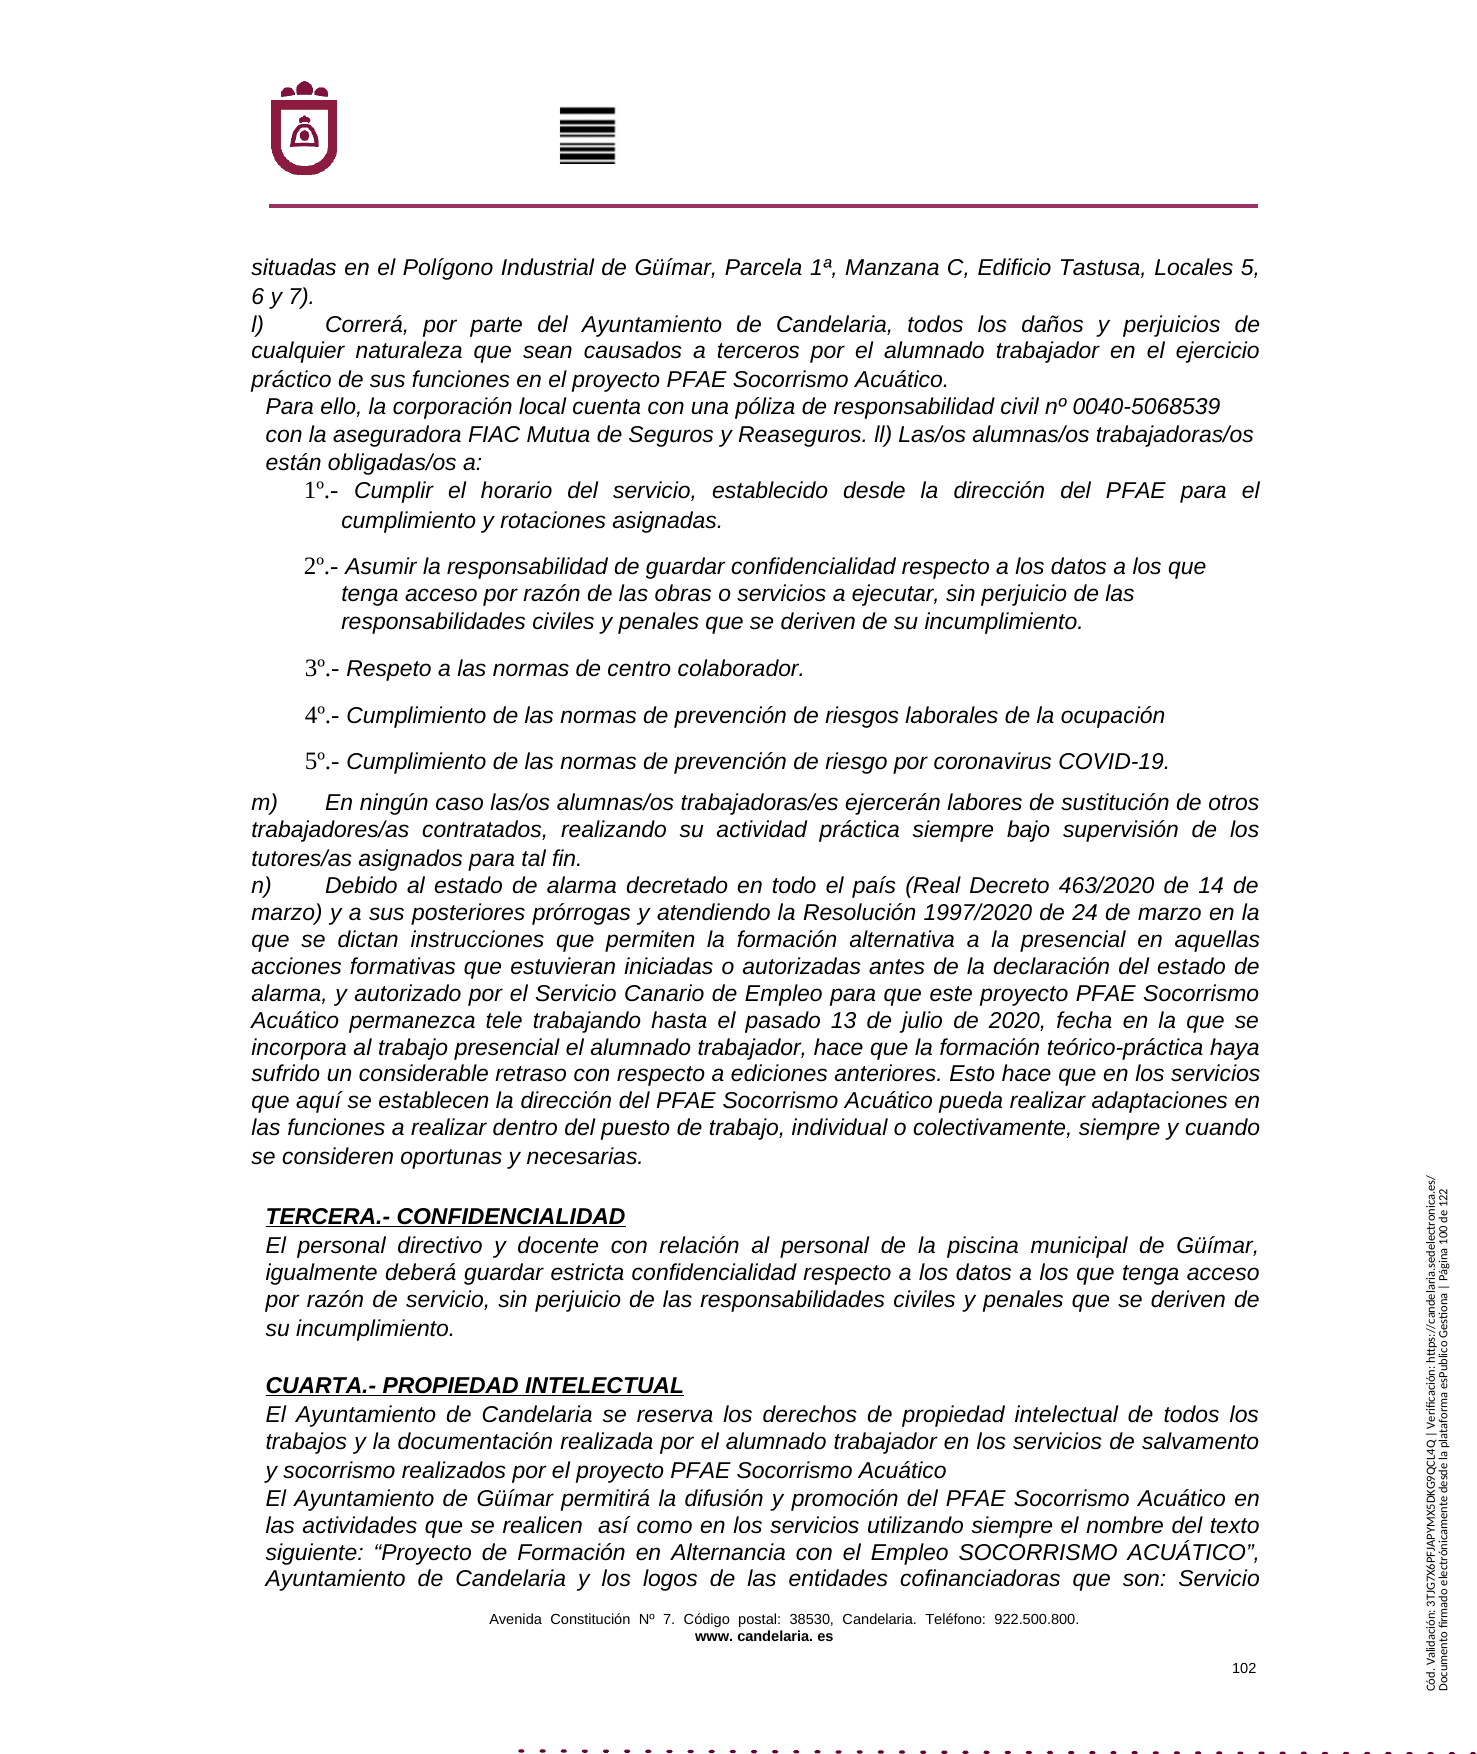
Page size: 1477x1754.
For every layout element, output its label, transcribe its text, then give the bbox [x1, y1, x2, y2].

text 1º.- Cumplir el horario del servicio, establecido desde la dirección del PFAE para el cumplimiento y rotaciones asignadas. [303, 475, 1263, 533]
list Correrá, por parte del Ayuntamiento de Candelaria, todos los daños y perjuicios de cualquier naturaleza que sean causados a terceros por el alumnado trabajador en el ejercicio práctico de sus funciones en el proyecto PFAE Socorrismo Acuático. [251, 311, 1263, 393]
text El personal directivo y docente con relación al personal de la piscina municipal de Güímar, igualmente deberá guardar estricta confidencialidad respecto a los datos a los que tenga acceso por razón de servicio, sin perjuicio de las responsabilidades civiles y penales que se deriven de su incumplimiento. [265, 1232, 1263, 1342]
text El Ayuntamiento de Candelaria se reserva los derechos de propiedad intelectual de todos los trabajos y la documentación realizada por el alumnado trabajador en los servicios de salvamento y socorrismo realizados por el proyecto PFAE Socorrismo Acuático [265, 1401, 1263, 1484]
text 3º.- Respeto a las normas de centro colaborador. [304, 653, 1263, 682]
text 2º.- Asumir la responsabilidad de guardar confidencialidad respecto a los datos a los que tenga acceso por razón de las obras o servicios a ejecutar, sin perjuicio de las responsabilidades civiles y penales que se deriven de su incumplimiento. [303, 551, 1264, 635]
text El Ayuntamiento de Güímar permitirá la difusión y promoción del PFAE Socorrismo Acuático en las actividades que se realicen así como en los servicios utilizando siempre el nombre del texto siguiente: “Proyecto de Formación en Alternancia con el Empleo SOCORRISMO ACUÁTICO”, Ayuntamiento de Candelaria y los logos de las entidades cofinanciadoras que son: Servicio [265, 1485, 1263, 1592]
list situadas en el Polígono Industrial de Güímar, Parcela 1ª, Manzana C, Edificio Tastusa, Locales 5, 6 y 7). [251, 254, 1263, 309]
text 4º.- Cumplimiento de las normas de prevención de riesgos laborales de la ocupación [304, 699, 1263, 728]
list Debido al estado de alarma decretado en todo el país (Real Decreto 463/2020 de 14 de marzo) y a sus posteriores prórrogas y atendiendo la Resolución 1997/2020 de 24 de marzo en la que se dictan instrucciones que permiten la formación alternativa a la presencial en aquellas acciones formativas que estuvieran iniciadas o autorizadas antes de la declaración del estado de alarma, y autorizado por el Servicio Canario de Empleo para que este proyecto PFAE Socorrismo Acuático permanezca tele trabajando hasta el pasado 13 de julio de 2020, fecha en la que se incorpora al trabajo presencial el alumnado trabajador, hace que la formación teórico-práctica haya sufrido un considerable retraso con respecto a ediciones anteriores. Esto hace que en los servicios que aquí se establecen la dirección del PFAE Socorrismo Acuático pueda realizar adaptaciones en las funciones a realizar dentro del puesto de trabajo, individual o colectivamente, siempre y cuando se consideren oportunas y necesarias. [251, 872, 1263, 1170]
subtitle CUARTA.- PROPIEDAD INTELECTUAL [265, 1371, 1276, 1399]
text 5º.- Cumplimiento de las normas de prevención de riesgo por coronavirus COVID-19. [304, 746, 1263, 775]
text Para ello, la corporación local cuenta con una póliza de responsabilidad civil nº 0040-5068539 con la aseguradora FIAC Mutua de Seguros y Reaseguros. ll) Las/os alumnas/os trabajadoras/os están obligadas/os a: [265, 394, 1264, 475]
subtitle TERCERA.- CONFIDENCIALIDAD [265, 1201, 1276, 1230]
list En ningún caso las/os alumnas/os trabajadoras/es ejercerán labores de sustitución de otros trabajadores/as contratados, realizando su actividad práctica siempre bajo supervisión de los tutores/as asignados para tal fin. [251, 789, 1263, 871]
